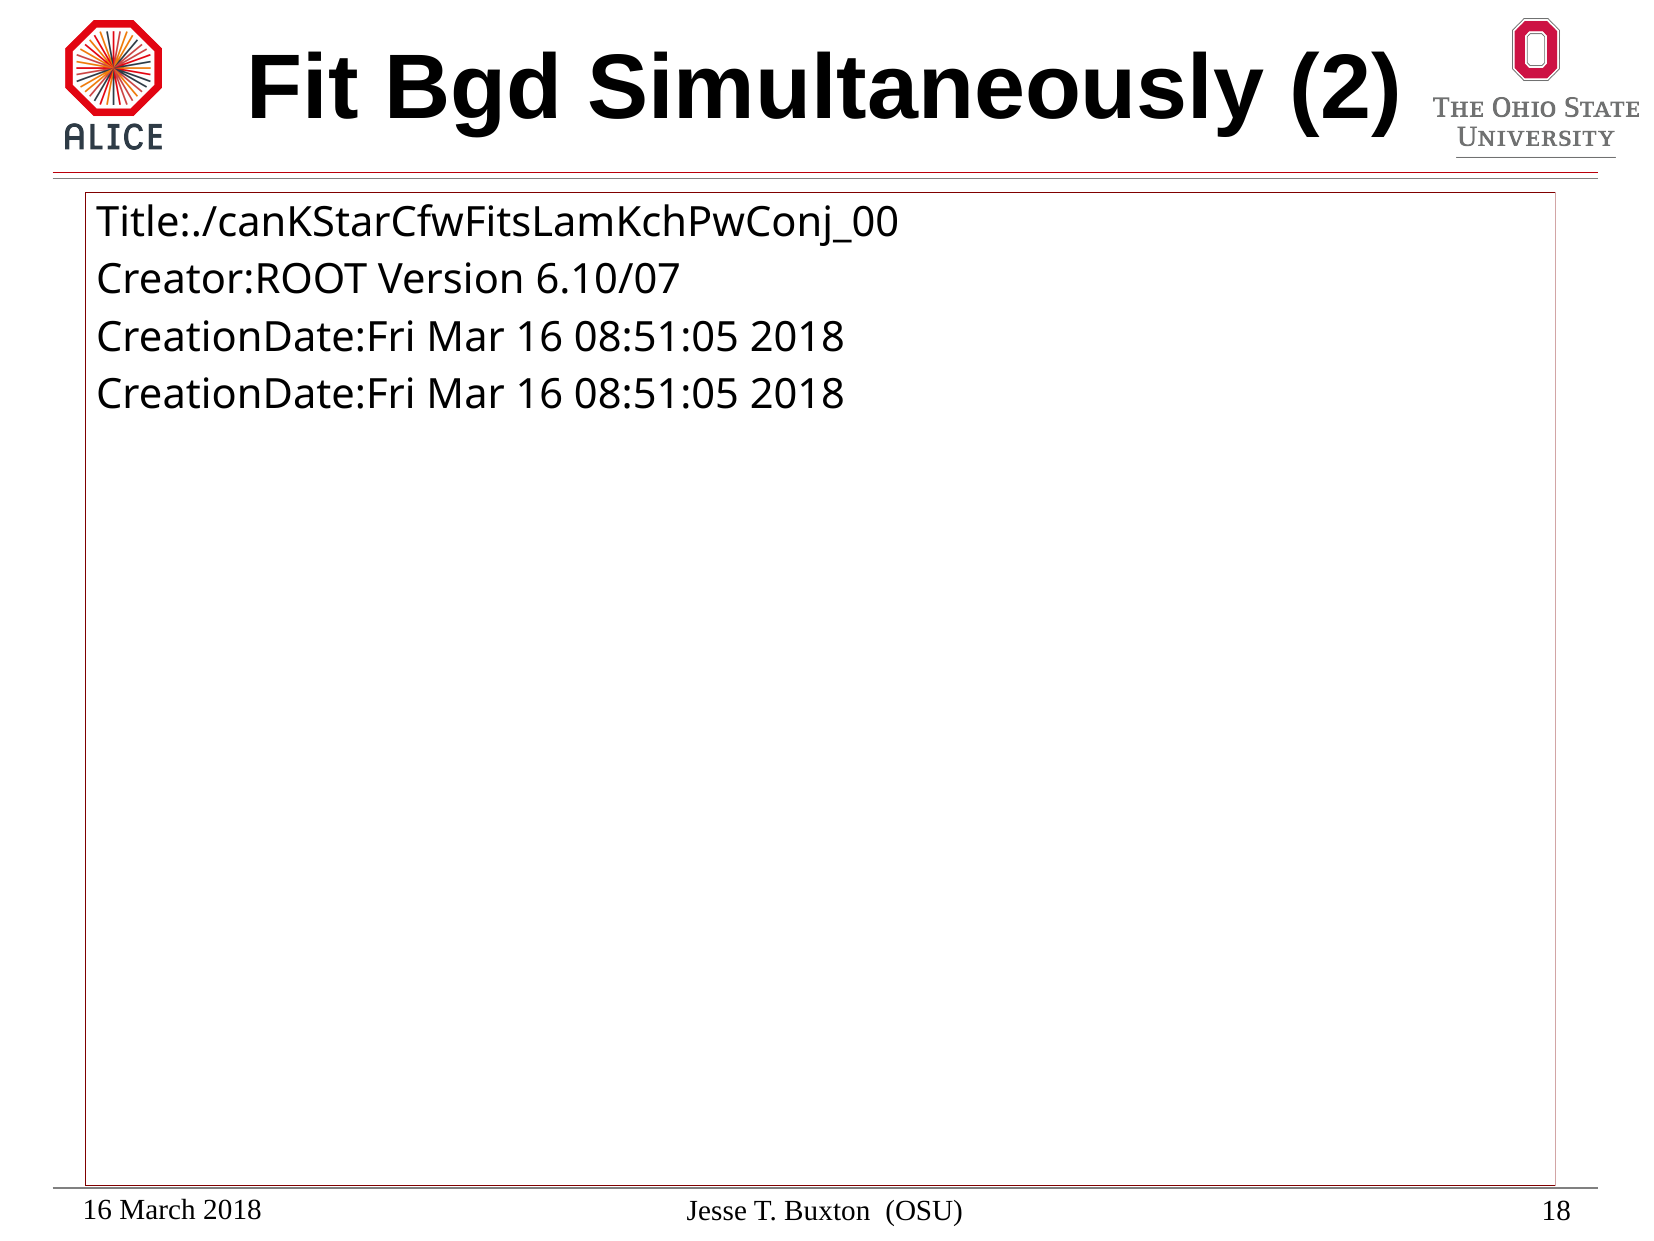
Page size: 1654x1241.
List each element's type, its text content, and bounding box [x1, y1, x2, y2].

picture [65, 20, 137, 150]
picture [1513, 5, 1642, 171]
picture [82, 189, 1556, 1186]
title Fit Bgd Simultaneously (2) [137, 1, 1513, 172]
